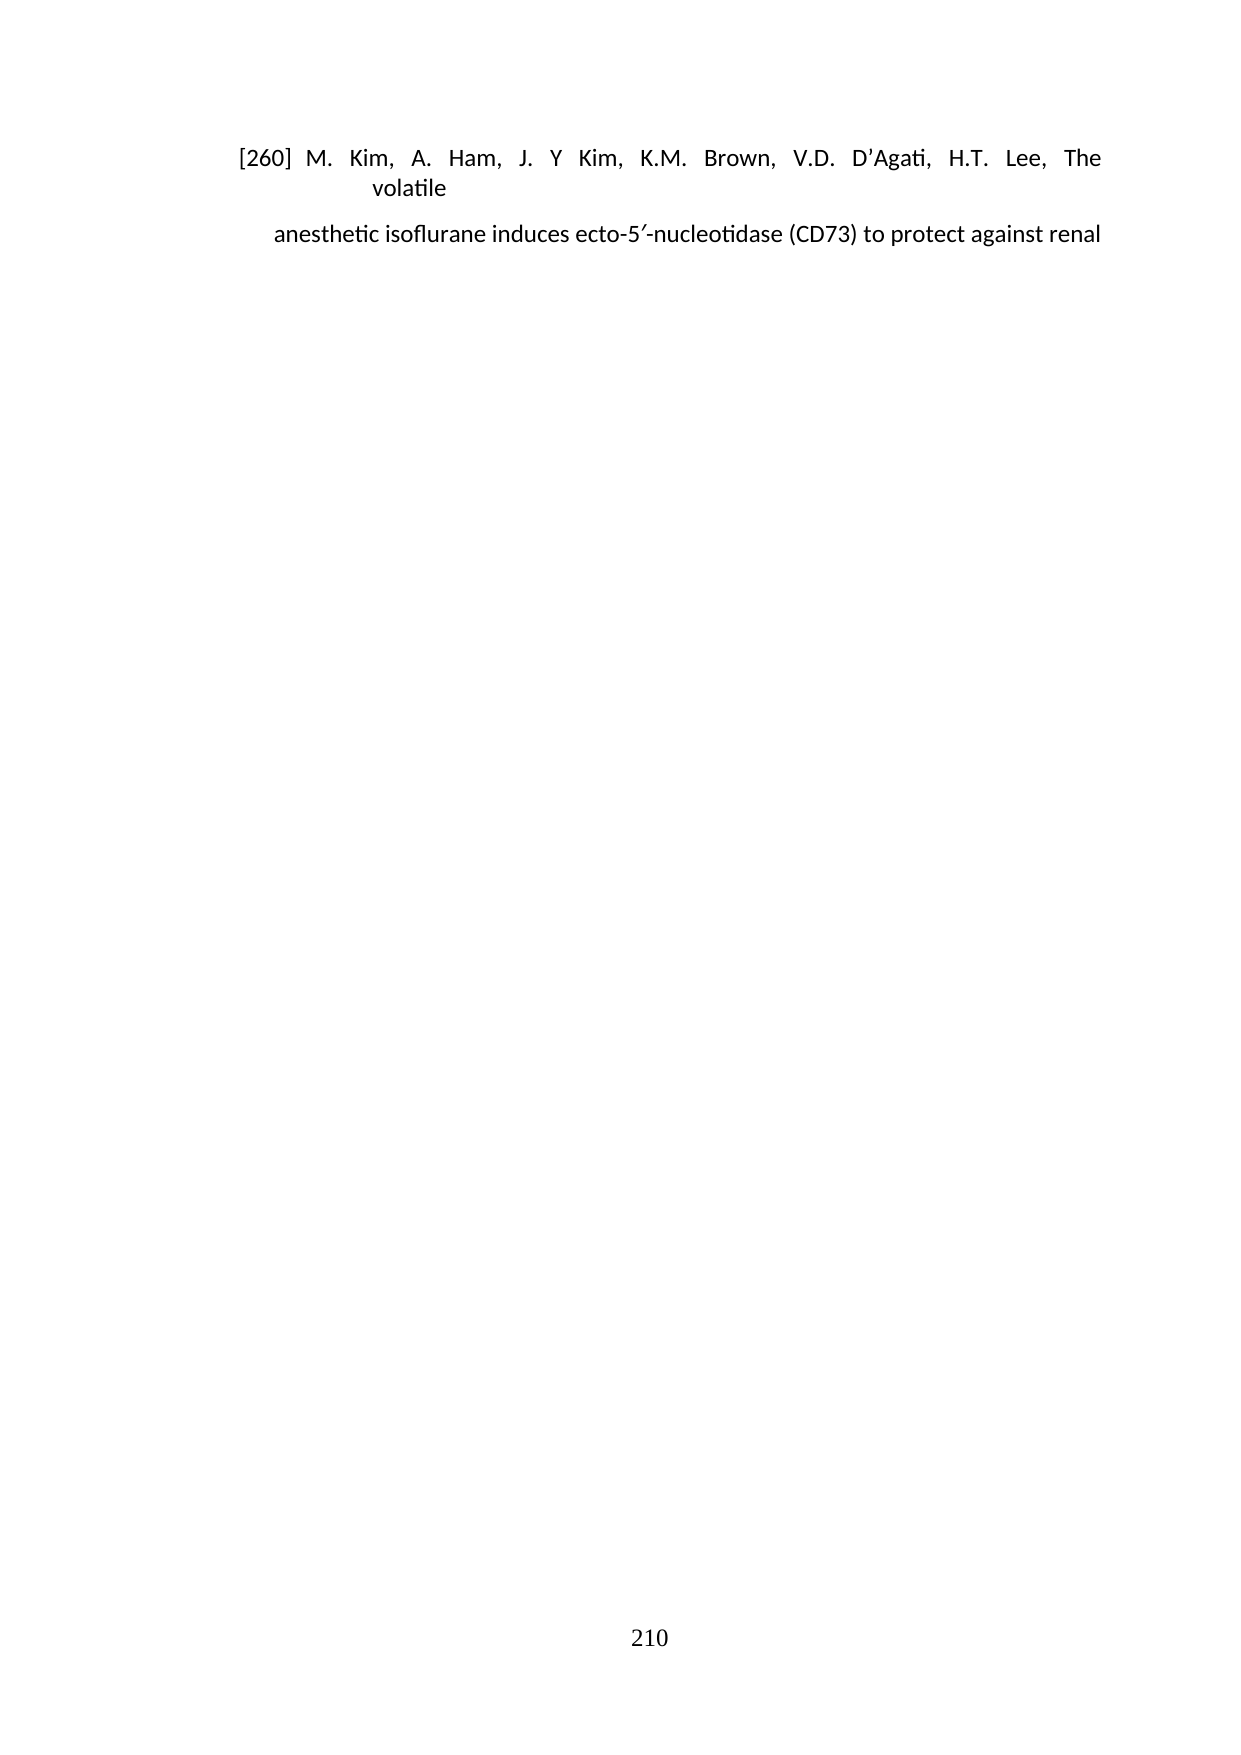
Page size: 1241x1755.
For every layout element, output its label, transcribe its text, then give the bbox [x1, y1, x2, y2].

text anesthetic isoflurane induces ecto-5′-nucleotidase (CD73) to protect against renal [273, 218, 1105, 248]
list M. Kim, A. Ham, J. Y Kim, K.M. Brown, V.D. D’Agati, H.T. Lee, The volatile [238, 142, 1105, 203]
